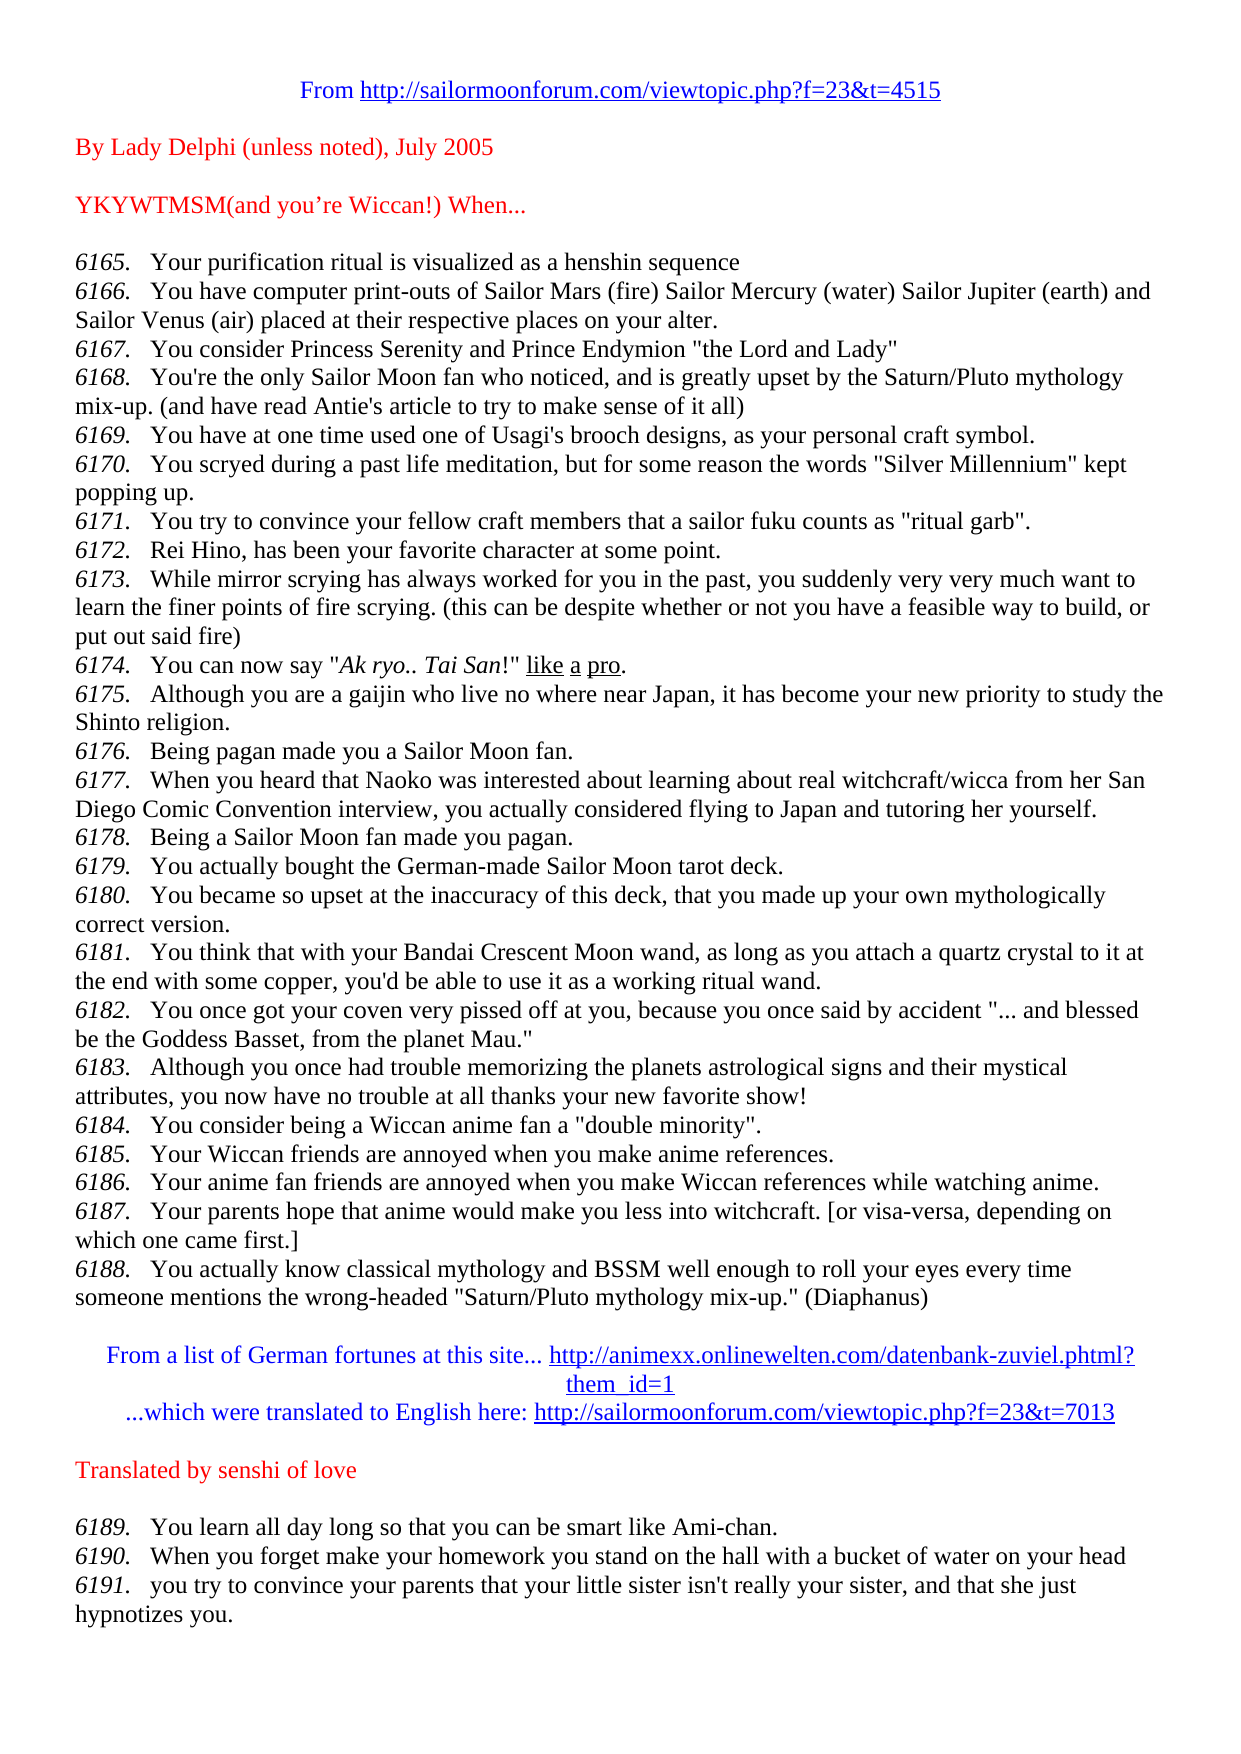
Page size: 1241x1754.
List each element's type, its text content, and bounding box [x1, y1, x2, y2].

list You have at one time used one of Usagi's brooch designs, as your personal craft symbol. [75, 420, 1165, 449]
list you try to convince your parents that your little sister isn't really your sister, and that she just hypnotizes you. [75, 1570, 1165, 1627]
list You became so upset at the inaccuracy of this deck, that you made up your own mythologically correct version. [75, 880, 1165, 937]
list You're the only Sailor Moon fan who noticed, and is greatly upset by the Saturn/Pluto mythology mix-up. (and have read Antie's article to try to make sense of it all) [75, 362, 1165, 420]
list You have computer print-outs of Sailor Mars (fire) Sailor Mercury (water) Sailor Jupiter (earth) and Sailor Venus (air) placed at their respective places on your alter. [75, 276, 1165, 334]
list Your parents hope that anime would make you less into witchcraft. [or visa-versa, depending on which one came first.] [75, 1196, 1165, 1254]
text By Lady Delphi (unless noted), July 2005 [75, 132, 1165, 161]
list You can now say "Ak ryo.. Tai San!" like a pro. [75, 650, 1165, 679]
list You once got your coven very pissed off at you, because you once said by accident "... and blessed be the Goddess Basset, from the planet Mau." [75, 995, 1165, 1052]
list You consider Princess Serenity and Prince Endymion "the Lord and Lady" [75, 334, 1165, 362]
list You actually bought the German-made Sailor Moon tarot deck. [75, 851, 1165, 880]
list Your Wiccan friends are annoyed when you make anime references. [75, 1139, 1165, 1167]
list Although you are a gaijin who live no where near Japan, it has become your new priority to study the Shinto religion. [75, 679, 1165, 736]
list Being pagan made you a Sailor Moon fan. [75, 736, 1165, 765]
list When you forget make your homework you stand on the hall with a bucket of water on your head [75, 1541, 1165, 1570]
list When you heard that Naoko was interested about learning about real witchcraft/wicca from her San Diego Comic Convention interview, you actually considered flying to Japan and tutoring her yourself. [75, 765, 1165, 822]
list Your anime fan friends are annoyed when you make Wiccan references while watching anime. [75, 1167, 1165, 1196]
list You try to convince your fellow craft members that a sailor fuku counts as "ritual garb". [75, 506, 1165, 535]
list Rei Hino, has been your favorite character at some point. [75, 535, 1165, 564]
list Although you once had trouble memorizing the planets astrological signs and their mystical attributes, you now have no trouble at all thanks your new favorite show! [75, 1052, 1165, 1110]
list You actually know classical mythology and BSSM well enough to roll your eyes every time someone mentions the wrong-headed "Saturn/Pluto mythology mix-up." (Diaphanus) [75, 1254, 1165, 1311]
text ...which were translated to English here: http://sailormoonforum.com/viewtopic.php?f=23&t=7013 [75, 1397, 1165, 1426]
list You consider being a Wiccan anime fan a "double minority". [75, 1110, 1165, 1139]
list Being a Sailor Moon fan made you pagan. [75, 822, 1165, 851]
list You learn all day long so that you can be smart like Ami-chan. [75, 1512, 1165, 1541]
text From a list of German fortunes at this site... http://animexx.onlinewelten.com/datenbank-zuviel.phtml?them_id=1 [75, 1340, 1165, 1397]
list Your purification ritual is visualized as a henshin sequence [75, 247, 1165, 276]
list While mirror scrying has always worked for you in the past, you suddenly very very much want to learn the finer points of fire scrying. (this can be despite whether or not you have a feasible way to build, or put out said fire) [75, 564, 1165, 650]
list You think that with your Bandai Crescent Moon wand, as long as you attach a quartz crystal to it at the end with some copper, you'd be able to use it as a working ritual wand. [75, 937, 1165, 995]
list You scryed during a past life meditation, but for some reason the words "Silver Millennium" kept popping up. [75, 449, 1165, 506]
text Translated by senshi of love [75, 1455, 1165, 1484]
text YKYWTMSM(and you’re Wiccan!) When... [75, 190, 1165, 219]
text From http://sailormoonforum.com/viewtopic.php?f=23&t=4515 [75, 75, 1165, 104]
